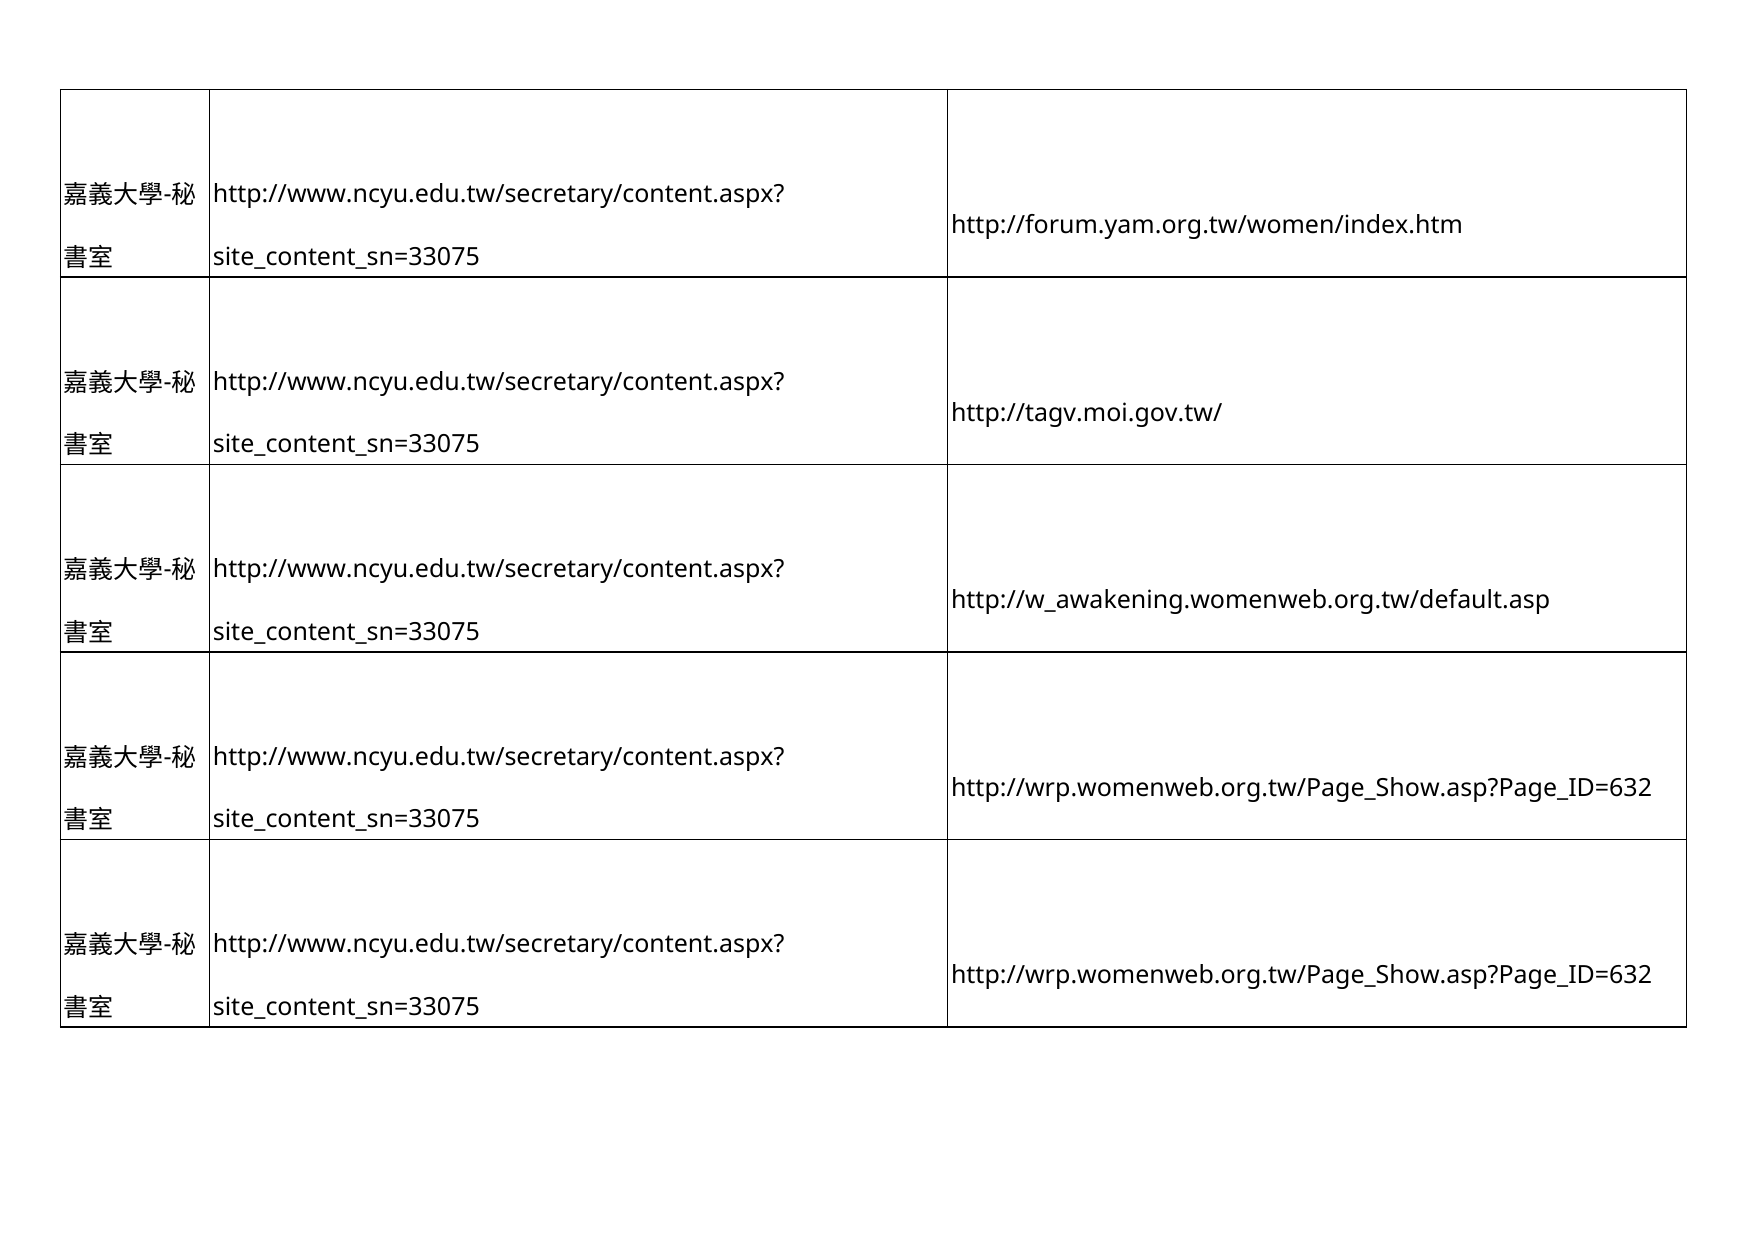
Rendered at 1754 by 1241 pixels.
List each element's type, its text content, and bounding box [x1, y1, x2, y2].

table_cell 嘉義大學-秘書室 [61, 278, 209, 464]
table_cell http://www.ncyu.edu.tw/secretary/content.aspx?site_content_sn=33075 [210, 840, 947, 1026]
table_cell 嘉義大學-秘書室 [61, 465, 209, 651]
table_cell http://w_awakening.womenweb.org.tw/default.asp [948, 465, 1686, 651]
table_cell 嘉義大學-秘書室 [61, 653, 209, 839]
table_cell 嘉義大學-秘書室 [61, 840, 209, 1026]
table_cell http://tagv.moi.gov.tw/ [948, 278, 1686, 464]
table_cell http://forum.yam.org.tw/women/index.htm [948, 90, 1686, 276]
table_cell http://www.ncyu.edu.tw/secretary/content.aspx?site_content_sn=33075 [210, 90, 947, 276]
table_cell 嘉義大學-秘書室 [61, 90, 209, 276]
table_cell http://wrp.womenweb.org.tw/Page_Show.asp?Page_ID=632 [948, 653, 1686, 839]
table_cell http://www.ncyu.edu.tw/secretary/content.aspx?site_content_sn=33075 [210, 653, 947, 839]
table_cell http://wrp.womenweb.org.tw/Page_Show.asp?Page_ID=632 [948, 840, 1686, 1026]
table_cell http://www.ncyu.edu.tw/secretary/content.aspx?site_content_sn=33075 [210, 465, 947, 651]
table_cell http://www.ncyu.edu.tw/secretary/content.aspx?site_content_sn=33075 [210, 278, 947, 464]
